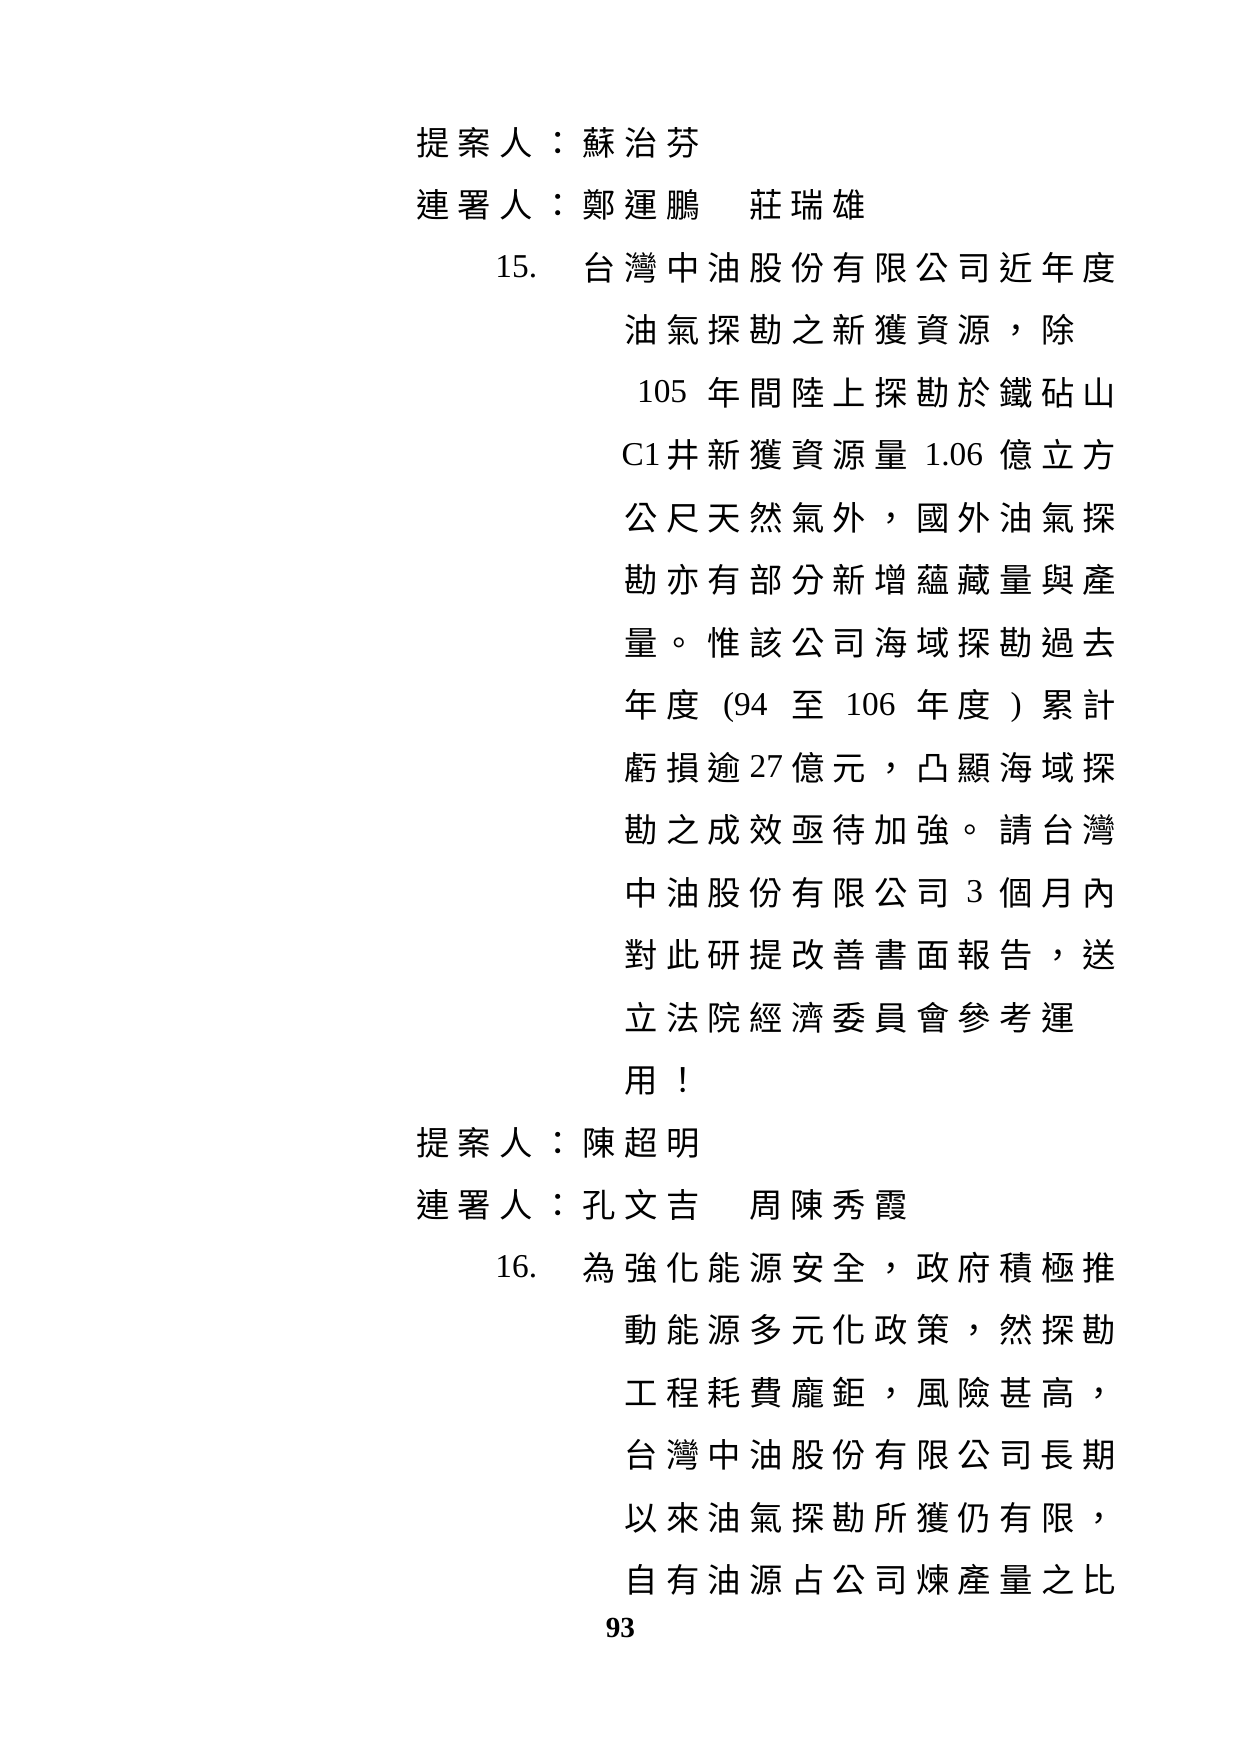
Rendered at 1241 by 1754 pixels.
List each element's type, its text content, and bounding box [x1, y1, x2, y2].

text 提案人：蘇治芬 [397, 99, 1016, 162]
text 連署人：孔文吉 周陳秀霞 [397, 1162, 1016, 1224]
list 為強化能源安全，政府積極推動能源多元化政策，然探勘工程耗費龐鉅，風險甚高，台灣中油股份有限公司長期以來油氣探勘所獲仍有限，自有油源占公司煉產量之比 [489, 1224, 1120, 1599]
text 提案人：陳超明 [397, 1099, 1016, 1162]
list 台灣中油股份有限公司近年度油氣探勘之新獲資源，除105年間陸上探勘於鐵砧山C1井新獲資源量1.06億立方公尺天然氣外，國外油氣探勘亦有部分新增蘊藏量與產量。惟該公司海域探勘過去年度(94至106年度)累計虧損逾27億元，凸顯海域探勘之成效亟待加強。請台灣中油股份有限公司3個月內對此研提改善書面報告，送立法院經濟委員會參考運用！ [489, 224, 1120, 1099]
text 連署人：鄭運鵬 莊瑞雄 [397, 162, 1016, 224]
